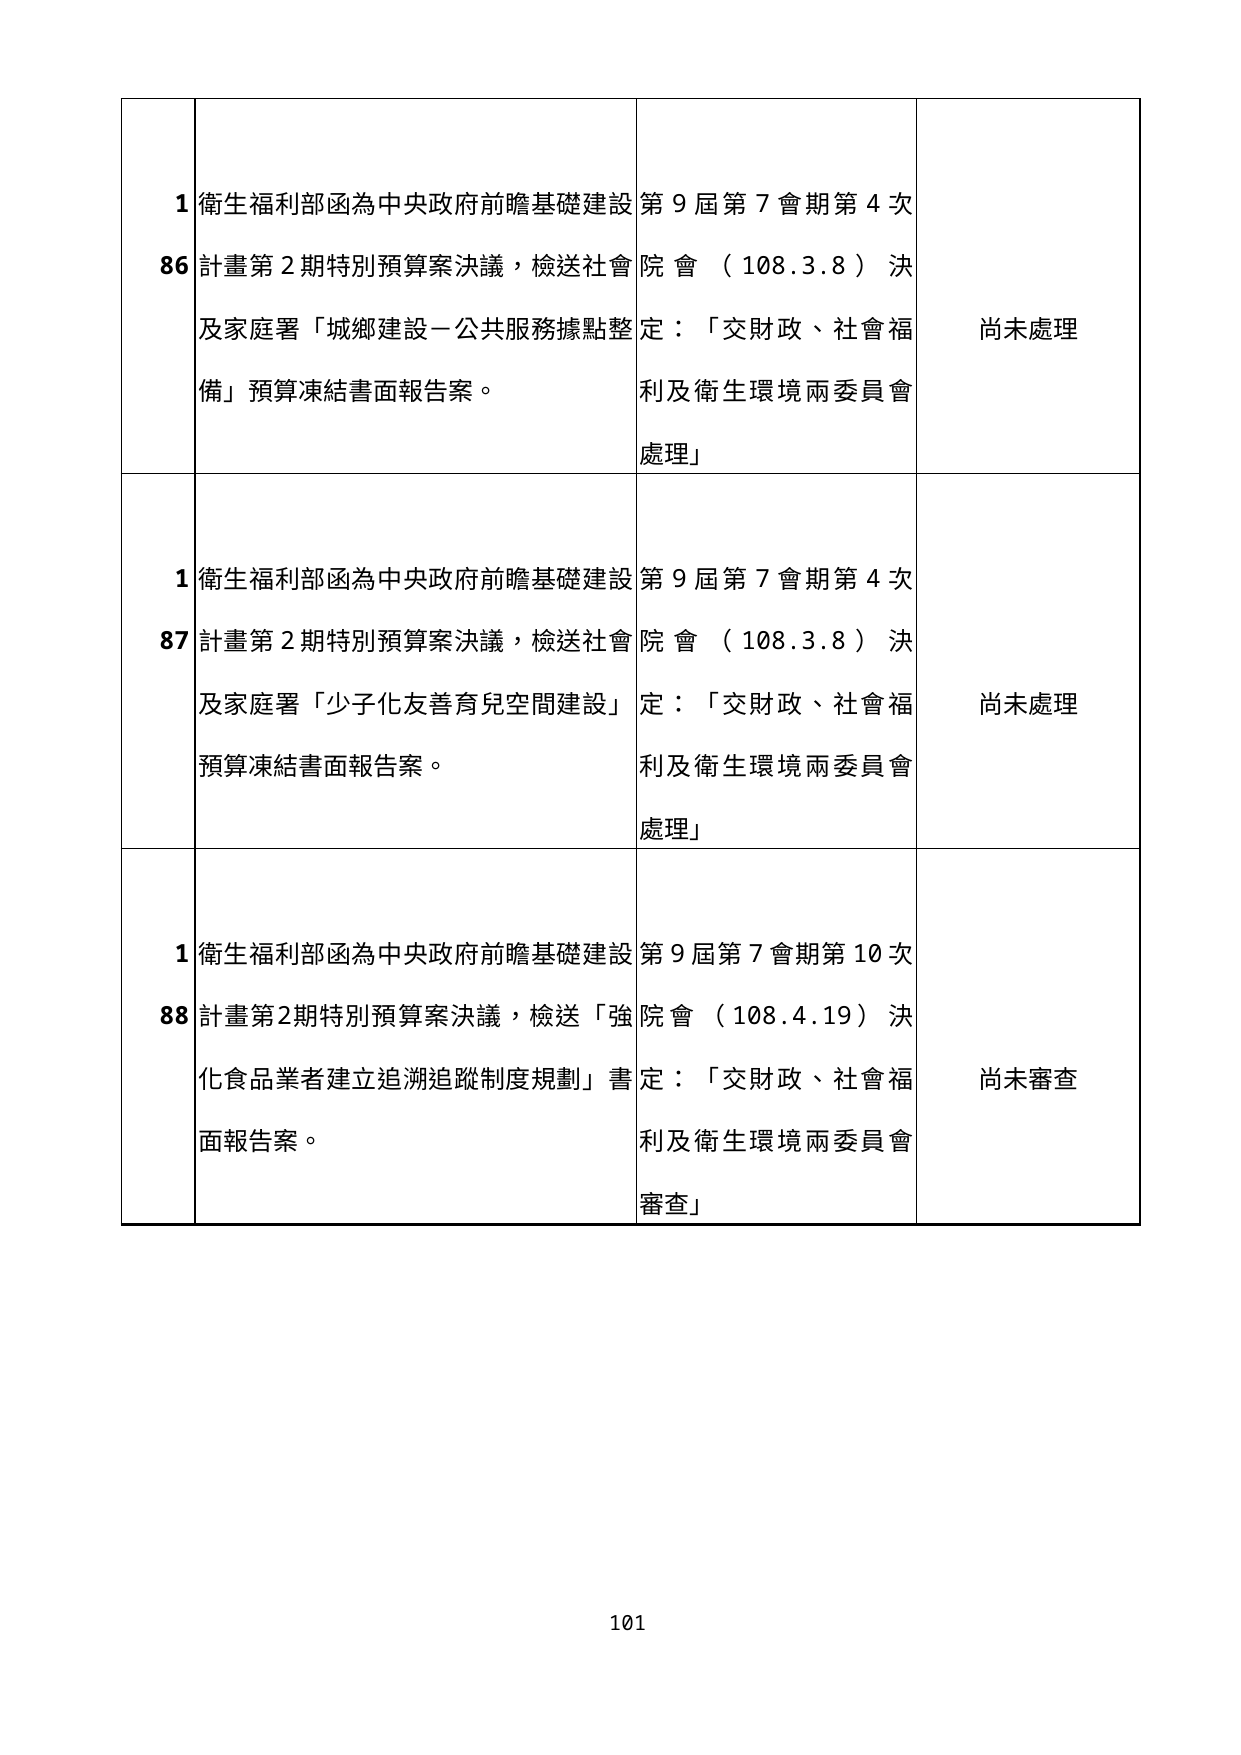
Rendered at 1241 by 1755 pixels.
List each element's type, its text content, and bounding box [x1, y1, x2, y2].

table_cell 第9屆第7會期第10次院會（108.4.19）決定：「交財政、社會福利及衛生環境兩委員會審查」 [637, 849, 916, 1223]
table_cell 衛生福利部函為中央政府前瞻基礎建設計畫第2期特別預算案決議，檢送社會及家庭署「城鄉建設－公共服務據點整備」預算凍結書面報告案。 [196, 99, 636, 473]
table_cell 尚未處理 [917, 474, 1139, 848]
table_cell [122, 849, 194, 1223]
table_cell [122, 474, 194, 848]
table_cell 第9屆第7會期第4次院會（108.3.8）決定：「交財政、社會福利及衛生環境兩委員會處理」 [637, 474, 916, 848]
table_cell 衛生福利部函為中央政府前瞻基礎建設計畫第2期特別預算案決議，檢送社會及家庭署「少子化友善育兒空間建設」預算凍結書面報告案。 [196, 474, 636, 848]
table_cell 尚未審查 [917, 849, 1139, 1223]
table_cell 衛生福利部函為中央政府前瞻基礎建設計畫第2期特別預算案決議，檢送「強化食品業者建立追溯追蹤制度規劃」書面報告案。 [196, 849, 636, 1223]
table_cell 第9屆第7會期第4次院會（108.3.8）決定：「交財政、社會福利及衛生環境兩委員會處理」 [637, 99, 916, 473]
table_cell [122, 99, 194, 473]
table_cell 尚未處理 [917, 99, 1139, 473]
